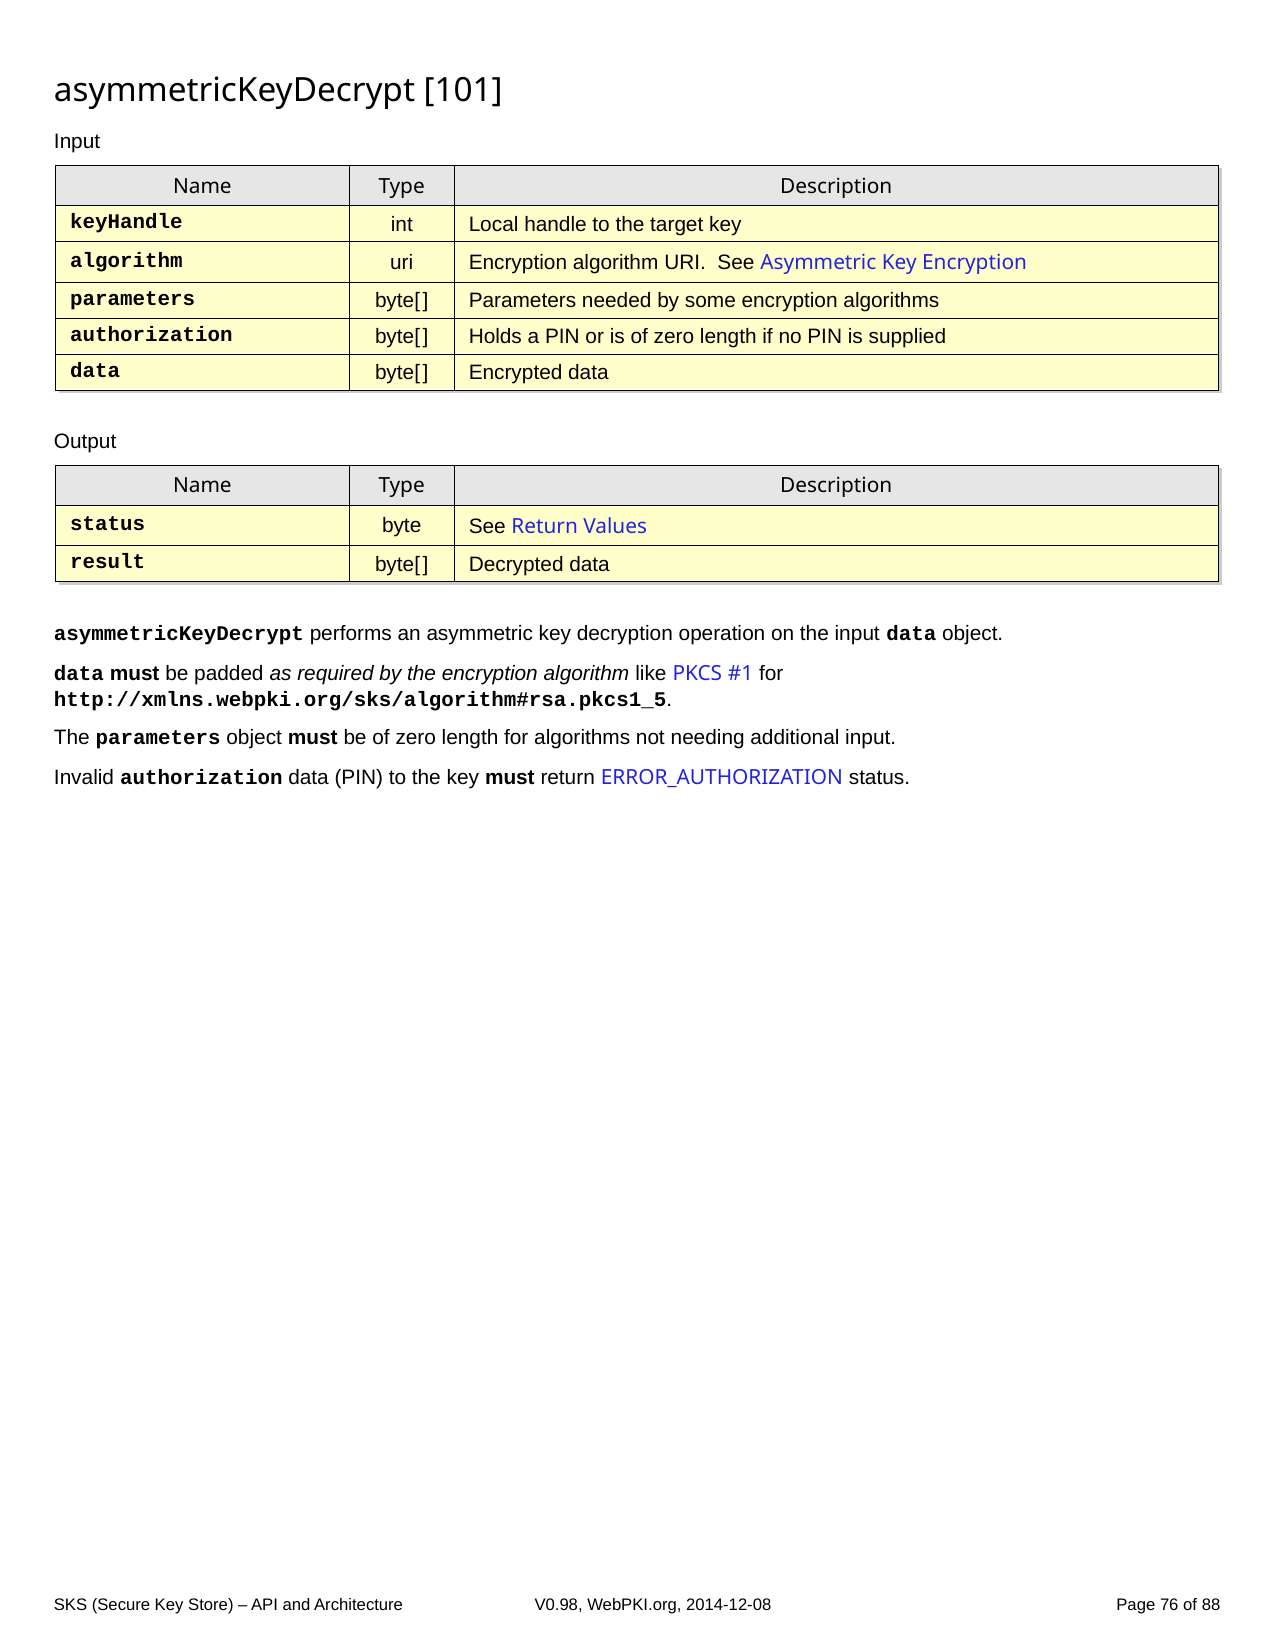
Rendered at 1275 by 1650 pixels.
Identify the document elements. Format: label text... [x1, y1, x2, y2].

subtitle asymmetricKeyDecrypt [101] [54, 66, 1221, 111]
table_cell Local handle to the target key [455, 206, 1218, 241]
table_header Type [350, 466, 454, 505]
table_header Type [350, 166, 454, 205]
text asymmetricKeyDecrypt performs an asymmetric key decryption operation on the input data object. [54, 621, 1221, 647]
table_cell Holds a PIN or is of zero length if no PIN is supplied [455, 319, 1218, 353]
table_header Description [455, 466, 1218, 505]
table_cell byte [350, 506, 454, 545]
text The parameters object must be of zero length for algorithms not needing additional input. [54, 724, 1221, 750]
table_cell Encrypted data [455, 355, 1218, 389]
table_cell uri [350, 242, 454, 282]
table_cell result [56, 546, 349, 581]
table_cell byte⁮[ ] [350, 546, 454, 581]
table_header Description [455, 166, 1218, 205]
text Input [54, 129, 1221, 153]
table_cell Decrypted data [455, 546, 1218, 581]
table_cell int [350, 206, 454, 241]
table_cell byte⁮[ ] [350, 283, 454, 318]
table_cell data [56, 355, 349, 389]
table_cell parameters [56, 283, 349, 318]
table_cell keyHandle [56, 206, 349, 241]
table_cell status [56, 506, 349, 545]
table_cell byte⁮[ ] [350, 319, 454, 353]
text Invalid authorization data (PIN) to the key must return ERROR_AUTHORIZATION status. [54, 762, 1221, 791]
table_cell algorithm [56, 242, 349, 282]
table_cell Encryption algorithm URI. See Asymmetric Key Encryption ‎ [455, 242, 1218, 282]
table_cell byte⁮[ ] [350, 355, 454, 389]
table_cell See Return Values [455, 506, 1218, 545]
table_header Name [56, 166, 349, 205]
text data must be padded as required by the encryption algorithm like PKCS #1 for http://xmlns.webpki.org/sks/algorithm#rsa.pkcs1_5. [54, 658, 1221, 713]
table_header Name [56, 466, 349, 505]
text Output [54, 429, 1221, 453]
table_cell Parameters needed by some encryption algorithms [455, 283, 1218, 318]
table_cell authorization [56, 319, 349, 353]
